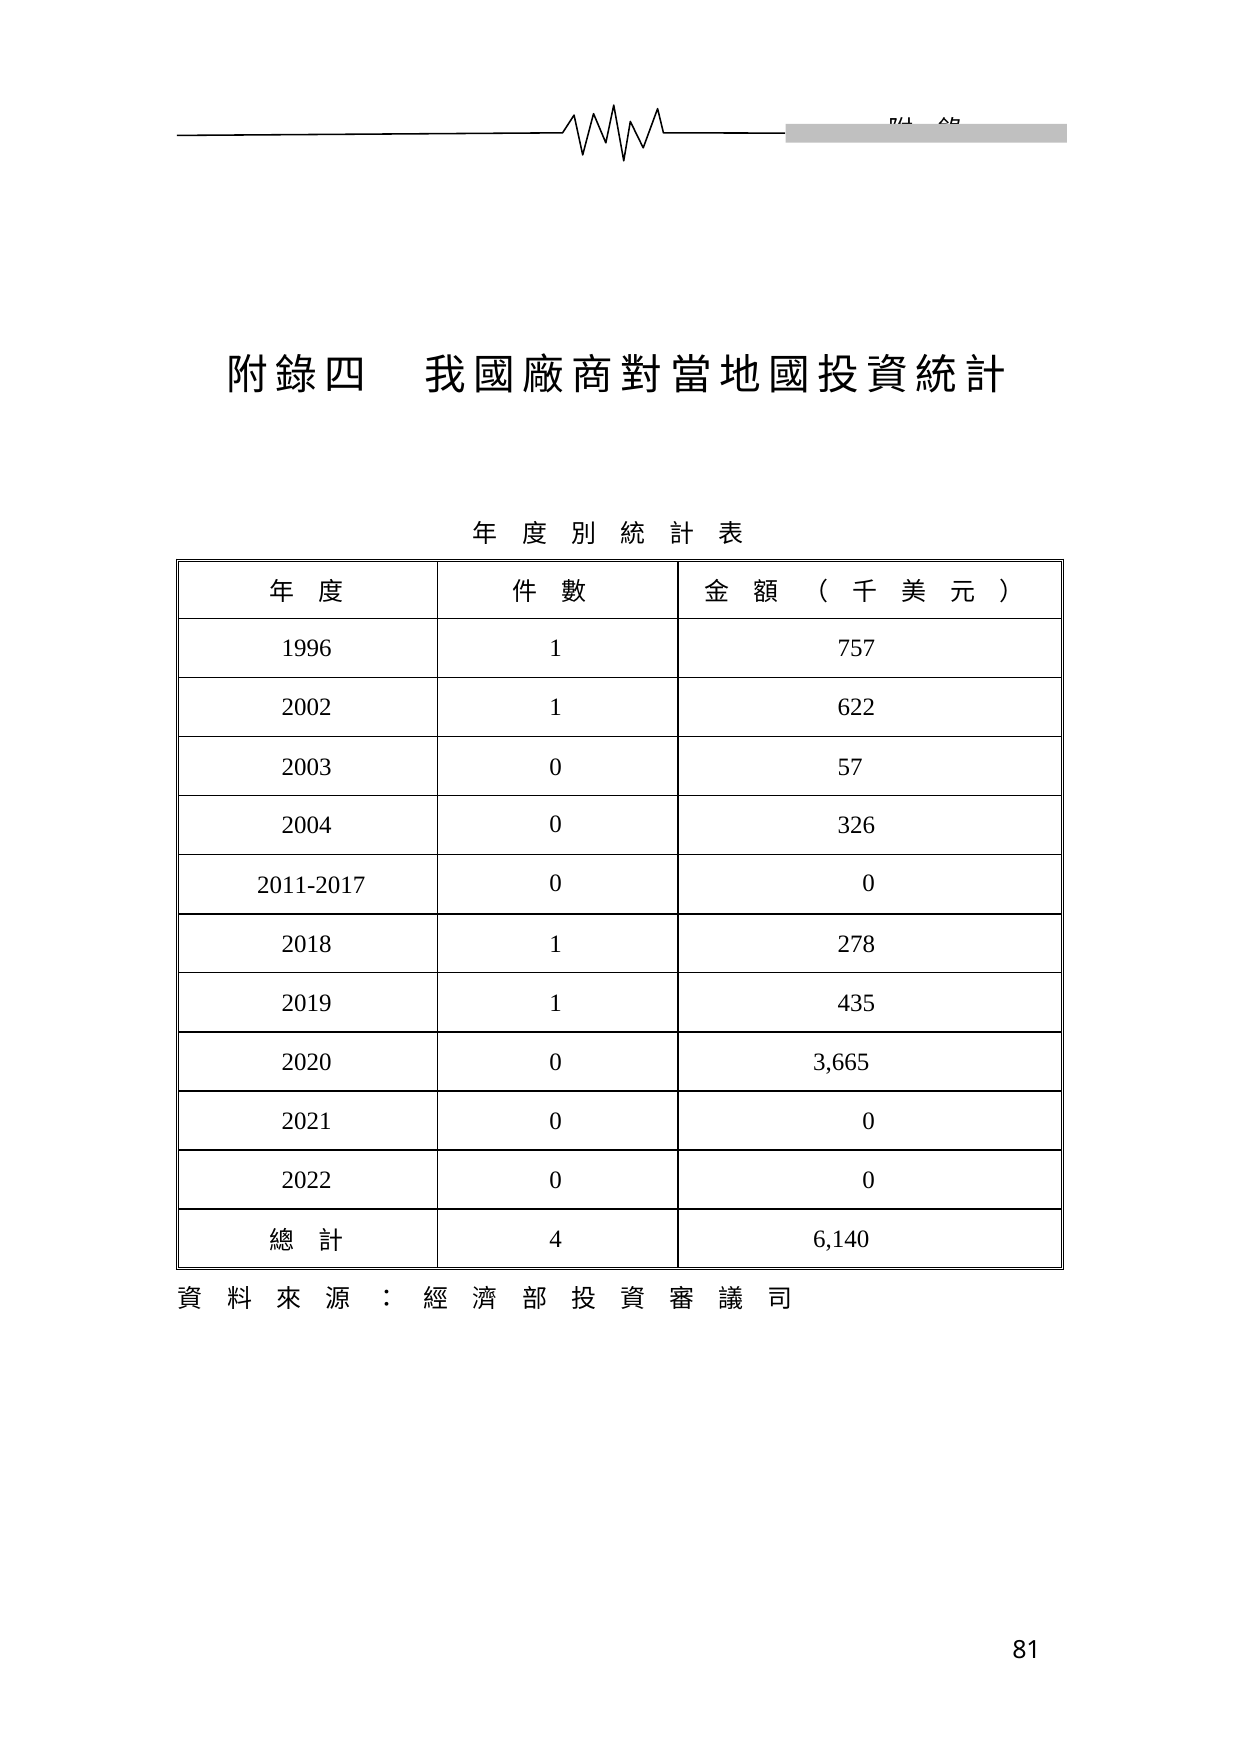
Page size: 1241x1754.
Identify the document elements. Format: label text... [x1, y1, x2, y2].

table_cell 57 [679, 737, 1061, 795]
table_cell 2022 [179, 1151, 437, 1208]
table_cell 757 [679, 619, 1061, 677]
table_cell 622 [679, 678, 1061, 736]
table_cell 2020 [179, 1033, 437, 1090]
table_cell 2019 [179, 973, 437, 1031]
table_cell 326 [679, 796, 1061, 854]
table_cell 2021 [179, 1092, 437, 1149]
table_cell 0 [679, 1151, 1061, 1208]
table_cell 4 [438, 1210, 677, 1267]
text 年度別統計表 [178, 505, 1063, 558]
table_cell 278 [679, 915, 1061, 972]
table_cell 2003 [179, 737, 437, 795]
table_cell 0 [438, 737, 677, 795]
table_cell 2004 [179, 796, 437, 854]
table_cell 0 [679, 1092, 1061, 1149]
table_cell 1 [438, 678, 677, 736]
table_cell 0 [438, 855, 677, 913]
table_cell 6,140 [679, 1210, 1061, 1267]
table_cell 0 [438, 1151, 677, 1208]
table_cell 2018 [179, 915, 437, 972]
table_cell 1 [438, 973, 677, 1031]
table_cell 3,665 [679, 1033, 1061, 1090]
text 資料來源：經濟部投資審議司 [178, 1270, 1063, 1324]
table_cell 0 [679, 855, 1061, 913]
table_cell 2002 [179, 678, 437, 736]
table_cell 1 [438, 915, 677, 972]
text 附錄四 我國廠商對當地國投資統計 [178, 317, 1063, 424]
table_cell 435 [679, 973, 1061, 1031]
table_header 年度 [179, 562, 437, 617]
table_header 件數 [438, 562, 677, 617]
table_cell 0 [438, 796, 677, 854]
table_cell 總計 [179, 1210, 437, 1267]
table_cell 0 [438, 1033, 677, 1090]
table_cell 1996 [179, 619, 437, 677]
table_cell 1 [438, 619, 677, 677]
table_cell 2011-2017 [179, 855, 437, 913]
table_header 金額（千美元） [679, 562, 1061, 617]
table_cell 0 [438, 1092, 677, 1149]
